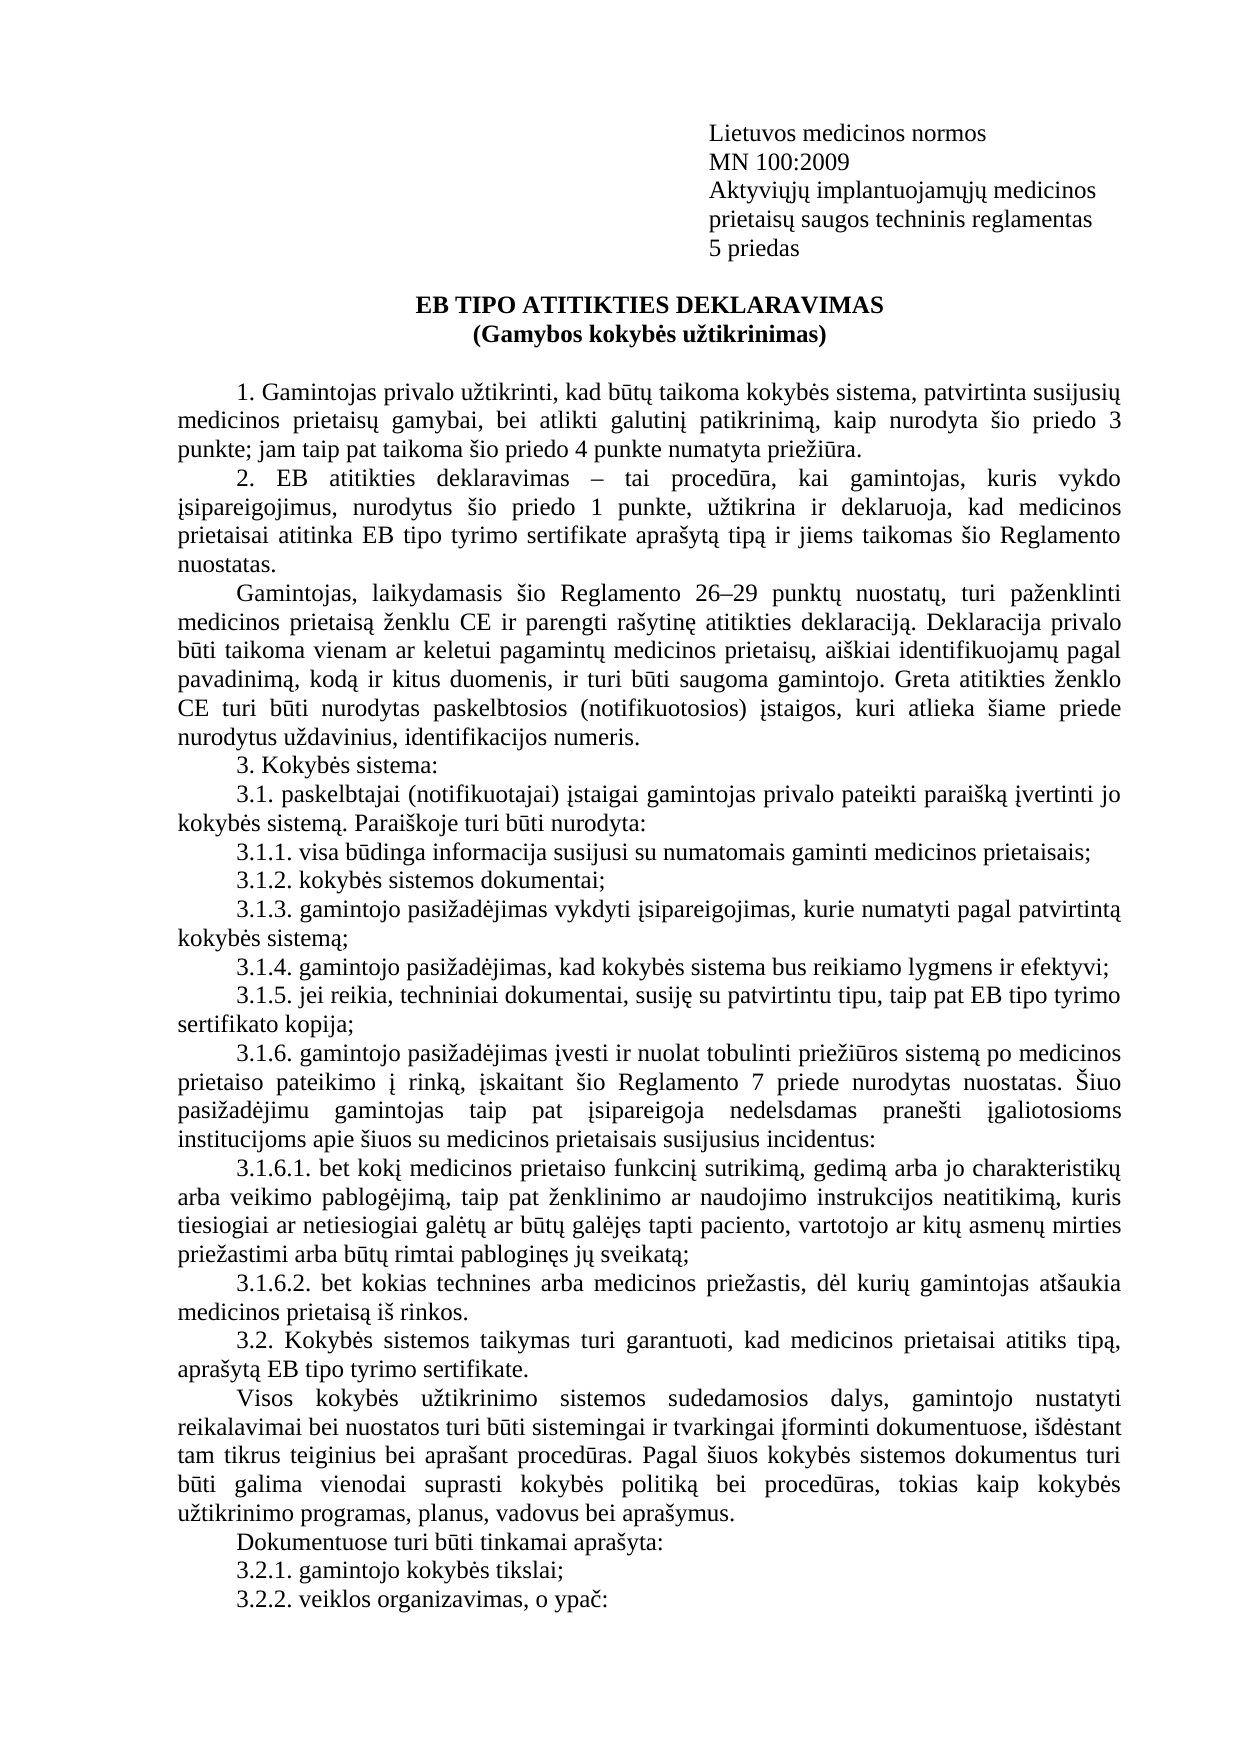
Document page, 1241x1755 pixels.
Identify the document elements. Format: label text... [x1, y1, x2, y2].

text prietaisų saugos techninis reglamentas [177, 204, 1122, 233]
text 3.1.5. jei reikia, techniniai dokumentai, susiję su patvirtintu tipu, taip pat EB tipo tyrimo sertifikato kopija; [177, 981, 1122, 1038]
text Gamintojas, laikydamasis šio Reglamento 26–29 punktų nuostatų, turi paženklinti medicinos prietaisą ženklu CE ir parengti rašytinę atitikties deklaraciją. Deklaracija privalo būti taikoma vienam ar keletui pagamintų medicinos prietaisų, aiškiai identifikuojamų pagal pavadinimą, kodą ir kitus duomenis, ir turi būti saugoma gamintojo. Greta atitikties ženklo CE turi būti nurodytas paskelbtosios (notifikuotosios) įstaigos, kuri atlieka šiame priede nurodytus uždavinius, identifikacijos numeris. [177, 578, 1122, 751]
text 3. Kokybės sistema: [177, 751, 1122, 779]
text Dokumentuose turi būti tinkamai aprašyta: [177, 1527, 1122, 1556]
text (Gamybos kokybės užtikrinimas) [177, 319, 1122, 348]
text 5 priedas [177, 233, 1122, 262]
text Lietuvos medicinos normos [709, 118, 1122, 147]
text 3.1.4. gamintojo pasižadėjimas, kad kokybės sistema bus reikiamo lygmens ir efektyvi; [177, 952, 1122, 981]
text 1. Gamintojas privalo užtikrinti, kad būtų taikoma kokybės sistema, patvirtinta susijusių medicinos prietaisų gamybai, bei atlikti galutinį patikrinimą, kaip nurodyta šio priedo 3 punkte; jam taip pat taikoma šio priedo 4 punkte numatyta priežiūra. [177, 377, 1122, 463]
text 3.2. Kokybės sistemos taikymas turi garantuoti, kad medicinos prietaisai atitiks tipą, aprašytą EB tipo tyrimo sertifikate. [177, 1326, 1122, 1383]
text Aktyviųjų implantuojamųjų medicinos [177, 176, 1122, 204]
text 3.1.6. gamintojo pasižadėjimas įvesti ir nuolat tobulinti priežiūros sistemą po medicinos prietaiso pateikimo į rinką, įskaitant šio Reglamento 7 priede nurodytas nuostatas. Šiuo pasižadėjimu gamintojas taip pat įsipareigoja nedelsdamas pranešti įgaliotosioms institucijoms apie šiuos su medicinos prietaisais susijusius incidentus: [177, 1038, 1122, 1153]
text 3.2.2. veiklos organizavimas, o ypač: [177, 1584, 1122, 1613]
text Visos kokybės užtikrinimo sistemos sudedamosios dalys, gamintojo nustatyti reikalavimai bei nuostatos turi būti sistemingai ir tvarkingai įforminti dokumentuose, išdėstant tam tikrus teiginius bei aprašant procedūras. Pagal šiuos kokybės sistemos dokumentus turi būti galima vienodai suprasti kokybės politiką bei procedūras, tokias kaip kokybės užtikrinimo programas, planus, vadovus bei aprašymus. [177, 1383, 1122, 1527]
text 3.2.1. gamintojo kokybės tikslai; [177, 1556, 1122, 1584]
text 3.1.6.2. bet kokias technines arba medicinos priežastis, dėl kurių gamintojas atšaukia medicinos prietaisą iš rinkos. [177, 1268, 1122, 1326]
text 3.1.1. visa būdinga informacija susijusi su numatomais gaminti medicinos prietaisais; [177, 837, 1122, 866]
text 3.1.6.1. bet kokį medicinos prietaiso funkcinį sutrikimą, gedimą arba jo charakteristikų arba veikimo pablogėjimą, taip pat ženklinimo ar naudojimo instrukcijos neatitikimą, kuris tiesiogiai ar netiesiogiai galėtų ar būtų galėjęs tapti paciento, vartotojo ar kitų asmenų mirties priežastimi arba būtų rimtai pabloginęs jų sveikatą; [177, 1153, 1122, 1268]
text 3.1.3. gamintojo pasižadėjimas vykdyti įsipareigojimas, kurie numatyti pagal patvirtintą kokybės sistemą; [177, 894, 1122, 952]
text 3.1.2. kokybės sistemos dokumentai; [177, 866, 1122, 894]
text 3.1. paskelbtajai (notifikuotajai) įstaigai gamintojas privalo pateikti paraišką įvertinti jo kokybės sistemą. Paraiškoje turi būti nurodyta: [177, 779, 1122, 837]
text 2. EB atitikties deklaravimas – tai procedūra, kai gamintojas, kuris vykdo įsipareigojimus, nurodytus šio priedo 1 punkte, užtikrina ir deklaruoja, kad medicinos prietaisai atitinka EB tipo tyrimo sertifikate aprašytą tipą ir jiems taikomas šio Reglamento nuostatas. [177, 463, 1122, 578]
text EB TIPO ATITIKTIES DEKLARAVIMAS [177, 291, 1122, 319]
text MN 100:2009 [177, 147, 1122, 176]
